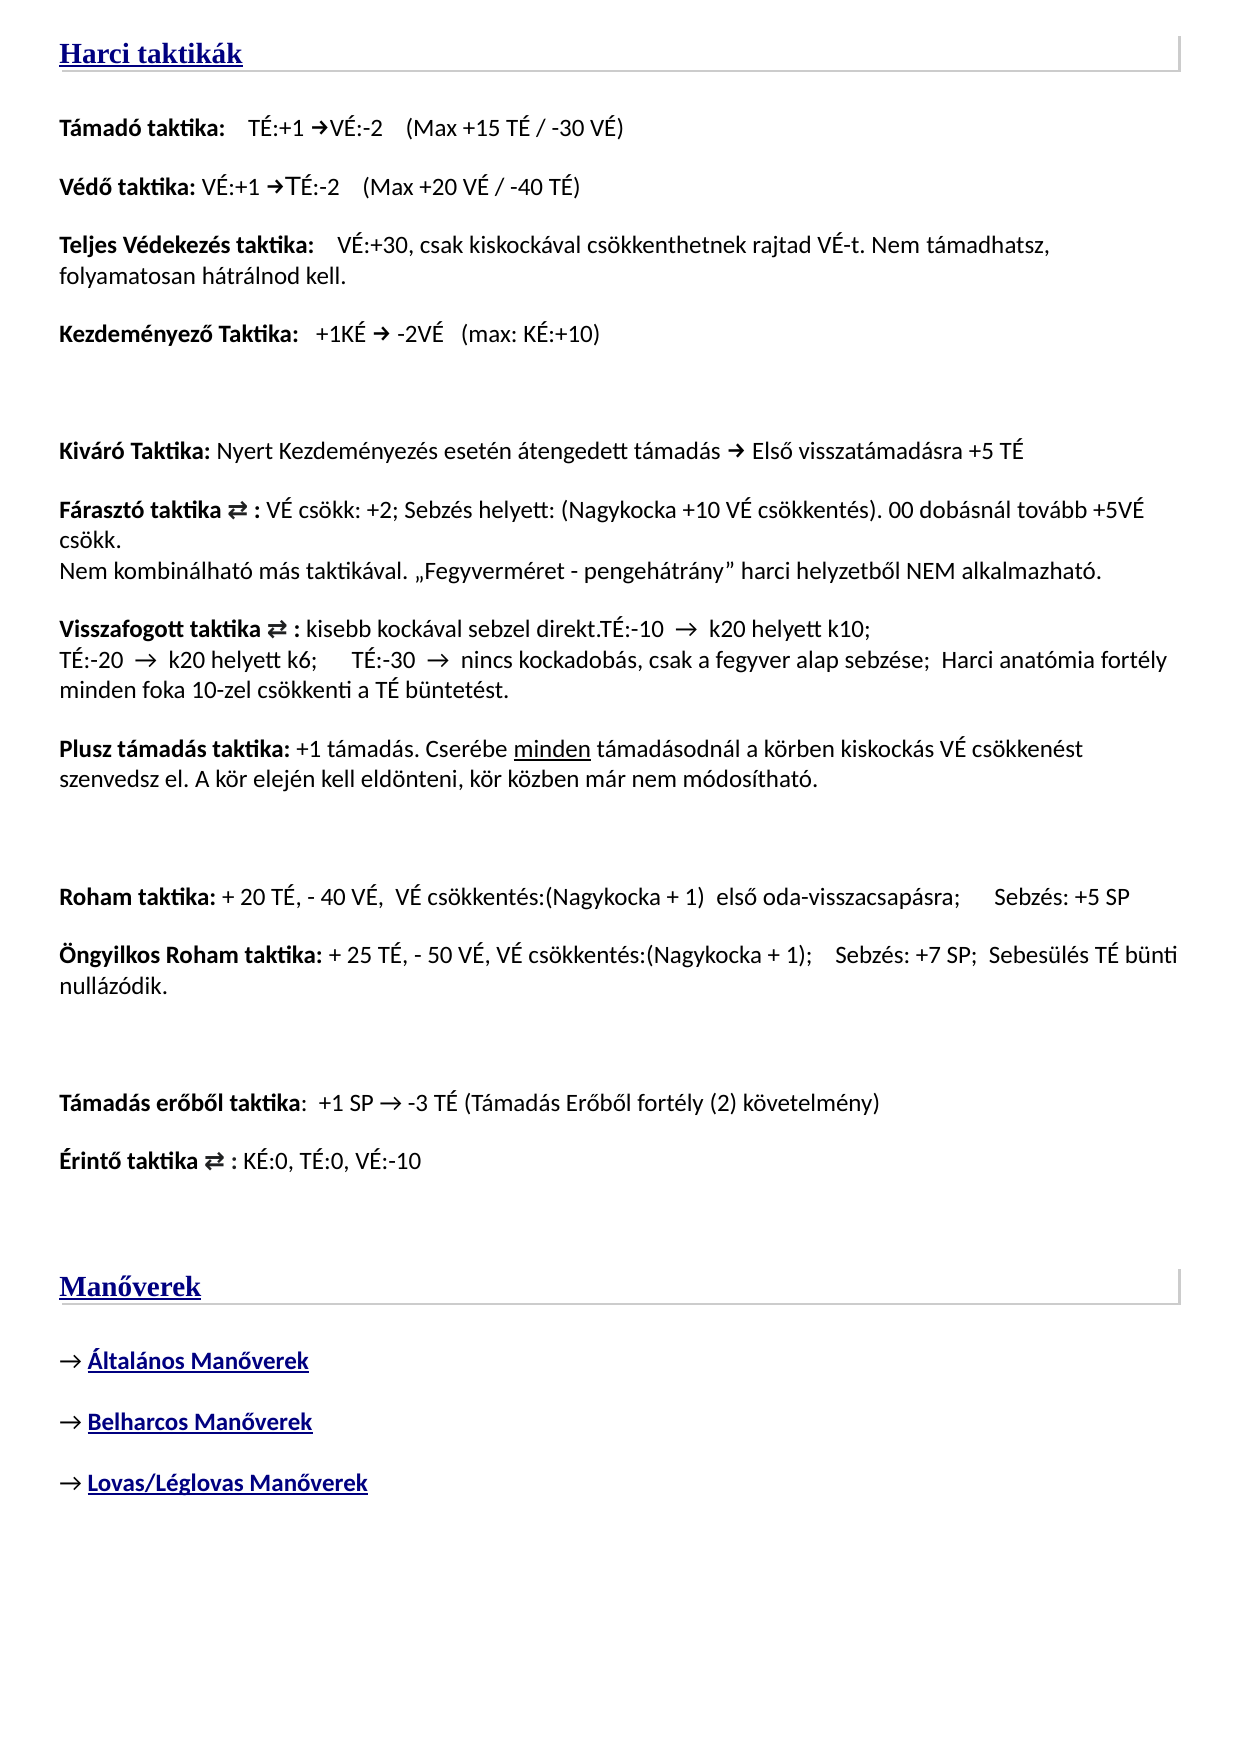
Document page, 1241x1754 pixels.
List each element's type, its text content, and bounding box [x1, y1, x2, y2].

text Kiváró Taktika: Nyert Kezdeményezés esetén átengedett támadás → Első visszatámadásra +5 TÉ [59, 435, 1181, 466]
text Fárasztó taktika ⇄ : VÉ csökk: +2; Sebzés helyett: (Nagykocka +10 VÉ csökkentés). 00 dobásnál tovább +5VÉ csökk. Nem kombinálható más taktikával. „Fegyverméret - pengehátrány” harci helyzetből NEM alkalmazható. [59, 494, 1181, 586]
text → Lovas/Léglovas Manőverek [59, 1467, 1181, 1498]
text Támadás erőből taktika: +1 SP → -3 TÉ (Támadás Erőből fortély (2) követelmény) [59, 1087, 1181, 1117]
subtitle Harci taktikák [59, 36, 1178, 69]
text Öngyilkos Roham taktika: + 25 TÉ, - 50 VÉ, VÉ csökkentés:(Nagykocka + 1); Sebzés: +7 SP; Sebesülés TÉ bünti nullázódik. [59, 939, 1181, 1000]
text Roham taktika: + 20 TÉ, - 40 VÉ, VÉ csökkentés:(Nagykocka + 1) első oda-visszacsapásra; Sebzés: +5 SP [59, 881, 1181, 911]
text → Belharcos Manőverek [59, 1406, 1181, 1437]
text → Általános Manőverek [59, 1345, 1181, 1376]
text Védő taktika: VÉ:+1 →TÉ:-2 (Max +20 VÉ / -40 TÉ) [59, 171, 1181, 201]
text Támadó taktika: TÉ:+1 →VÉ:-2 (Max +15 TÉ / -30 VÉ) [59, 112, 1181, 143]
text Visszafogott taktika ⇄ : kisebb kockával sebzel direkt.TÉ:-10 → k20 helyett k10; TÉ:-20 → k20 helyett k6; TÉ:-30 → nincs kockadobás, csak a fegyver alap sebzése; Harci anatómia fortély minden foka 10-zel csökkenti a TÉ büntetést. [59, 613, 1181, 705]
text Teljes Védekezés taktika: VÉ:+30, csak kiskockával csökkenthetnek rajtad VÉ-t. Nem támadhatsz, folyamatosan hátrálnod kell. [59, 229, 1181, 290]
text Kezdeményező Taktika: +1KÉ → -2VÉ (max: KÉ:+10) [59, 318, 1181, 349]
text Érintő taktika ⇄ : KÉ:0, TÉ:0, VÉ:-10 [59, 1145, 1181, 1176]
text Plusz támadás taktika: +1 támadás. Cserébe minden támadásodnál a körben kiskockás VÉ csökkenést szenvedsz el. A kör elején kell eldönteni, kör közben már nem módosítható. [59, 733, 1181, 794]
subtitle Manőverek [59, 1269, 1178, 1302]
